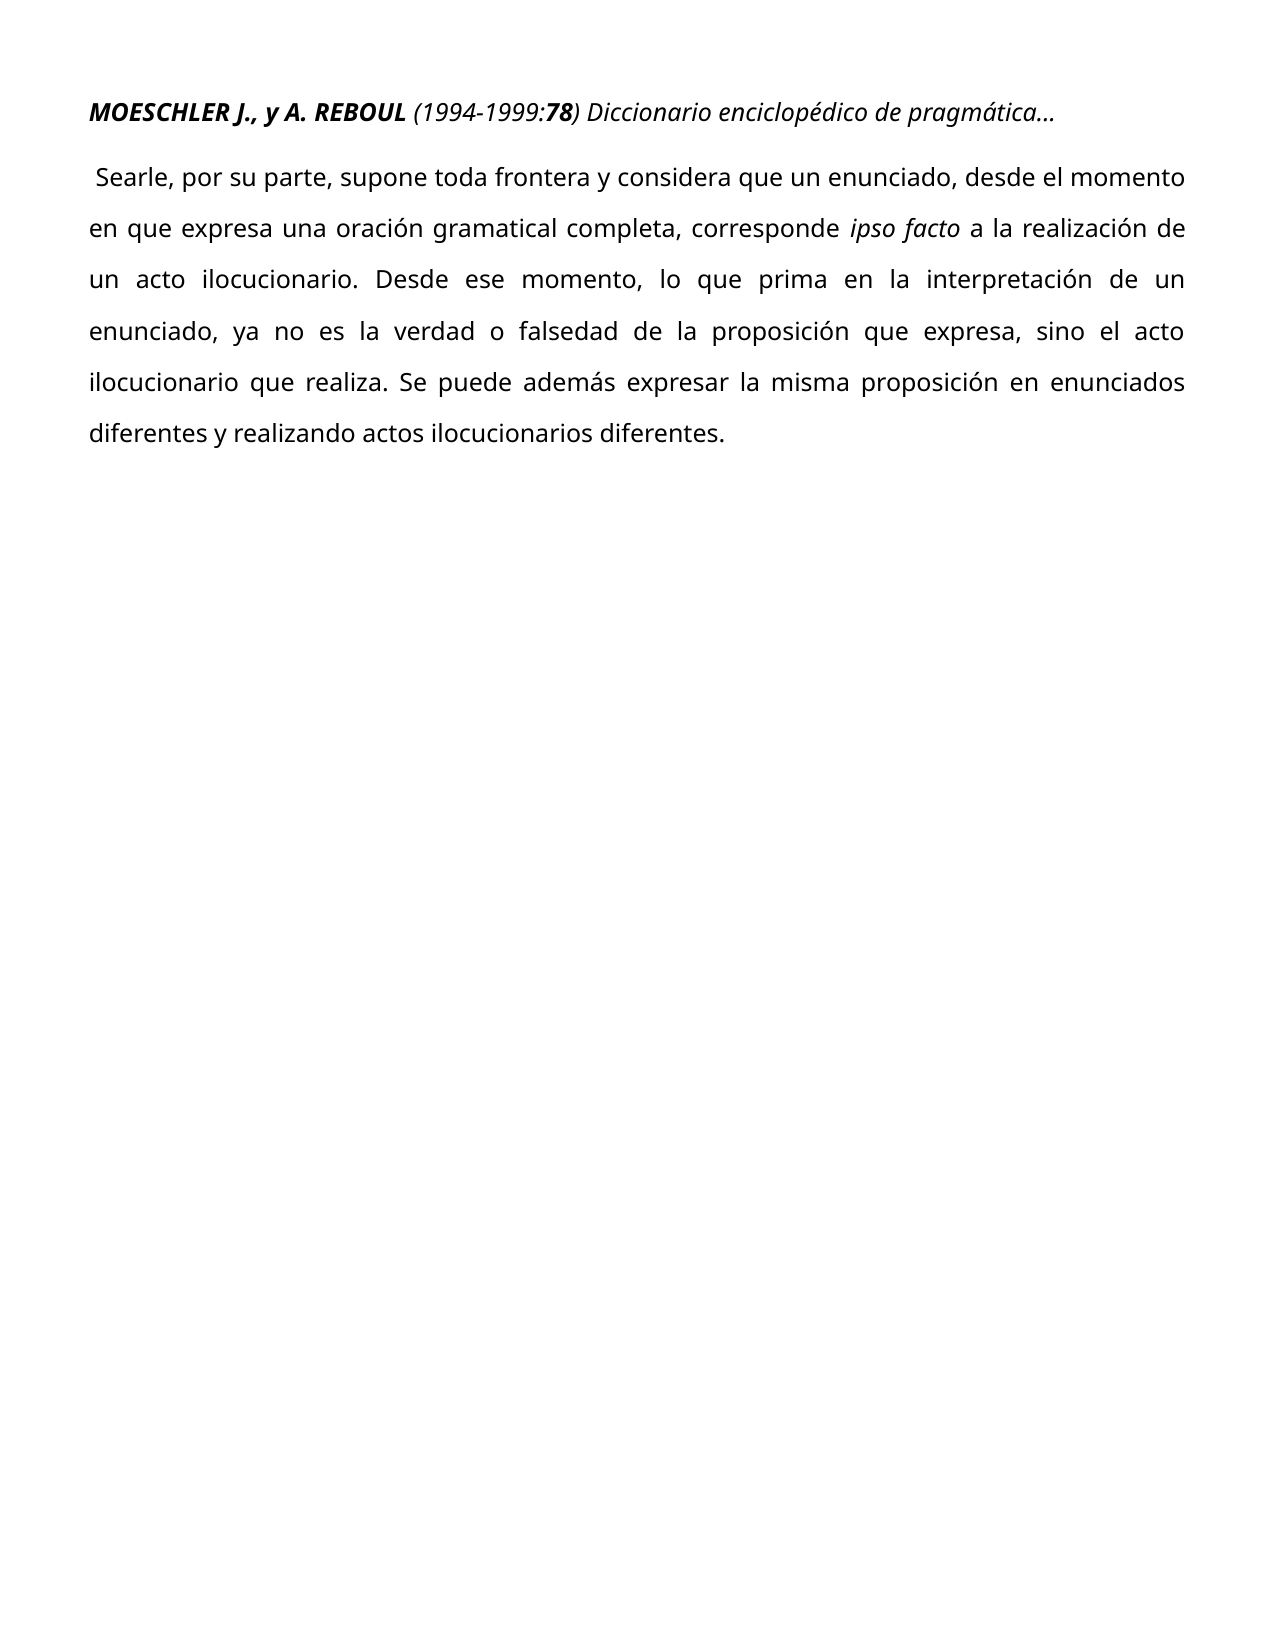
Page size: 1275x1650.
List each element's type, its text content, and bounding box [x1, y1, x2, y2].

text MOESCHLER J., y A. REBOUL (1994-1999:78) Diccionario enciclopédico de pragmática... [88, 94, 1186, 128]
text Searle, por su parte, supone toda frontera y considera que un enunciado, desde el momento en que expresa una oración gramatical completa, corresponde ipso facto a la realización de un acto ilocucionario. Desde ese momento, lo que prima en la interpretación de un enunciado, ya no es la verdad o falsedad de la proposición que expresa, sino el acto ilocucionario que realiza. Se puede además expresar la misma proposición en enunciados diferentes y realizando actos ilocucionarios diferentes. [88, 160, 1186, 449]
